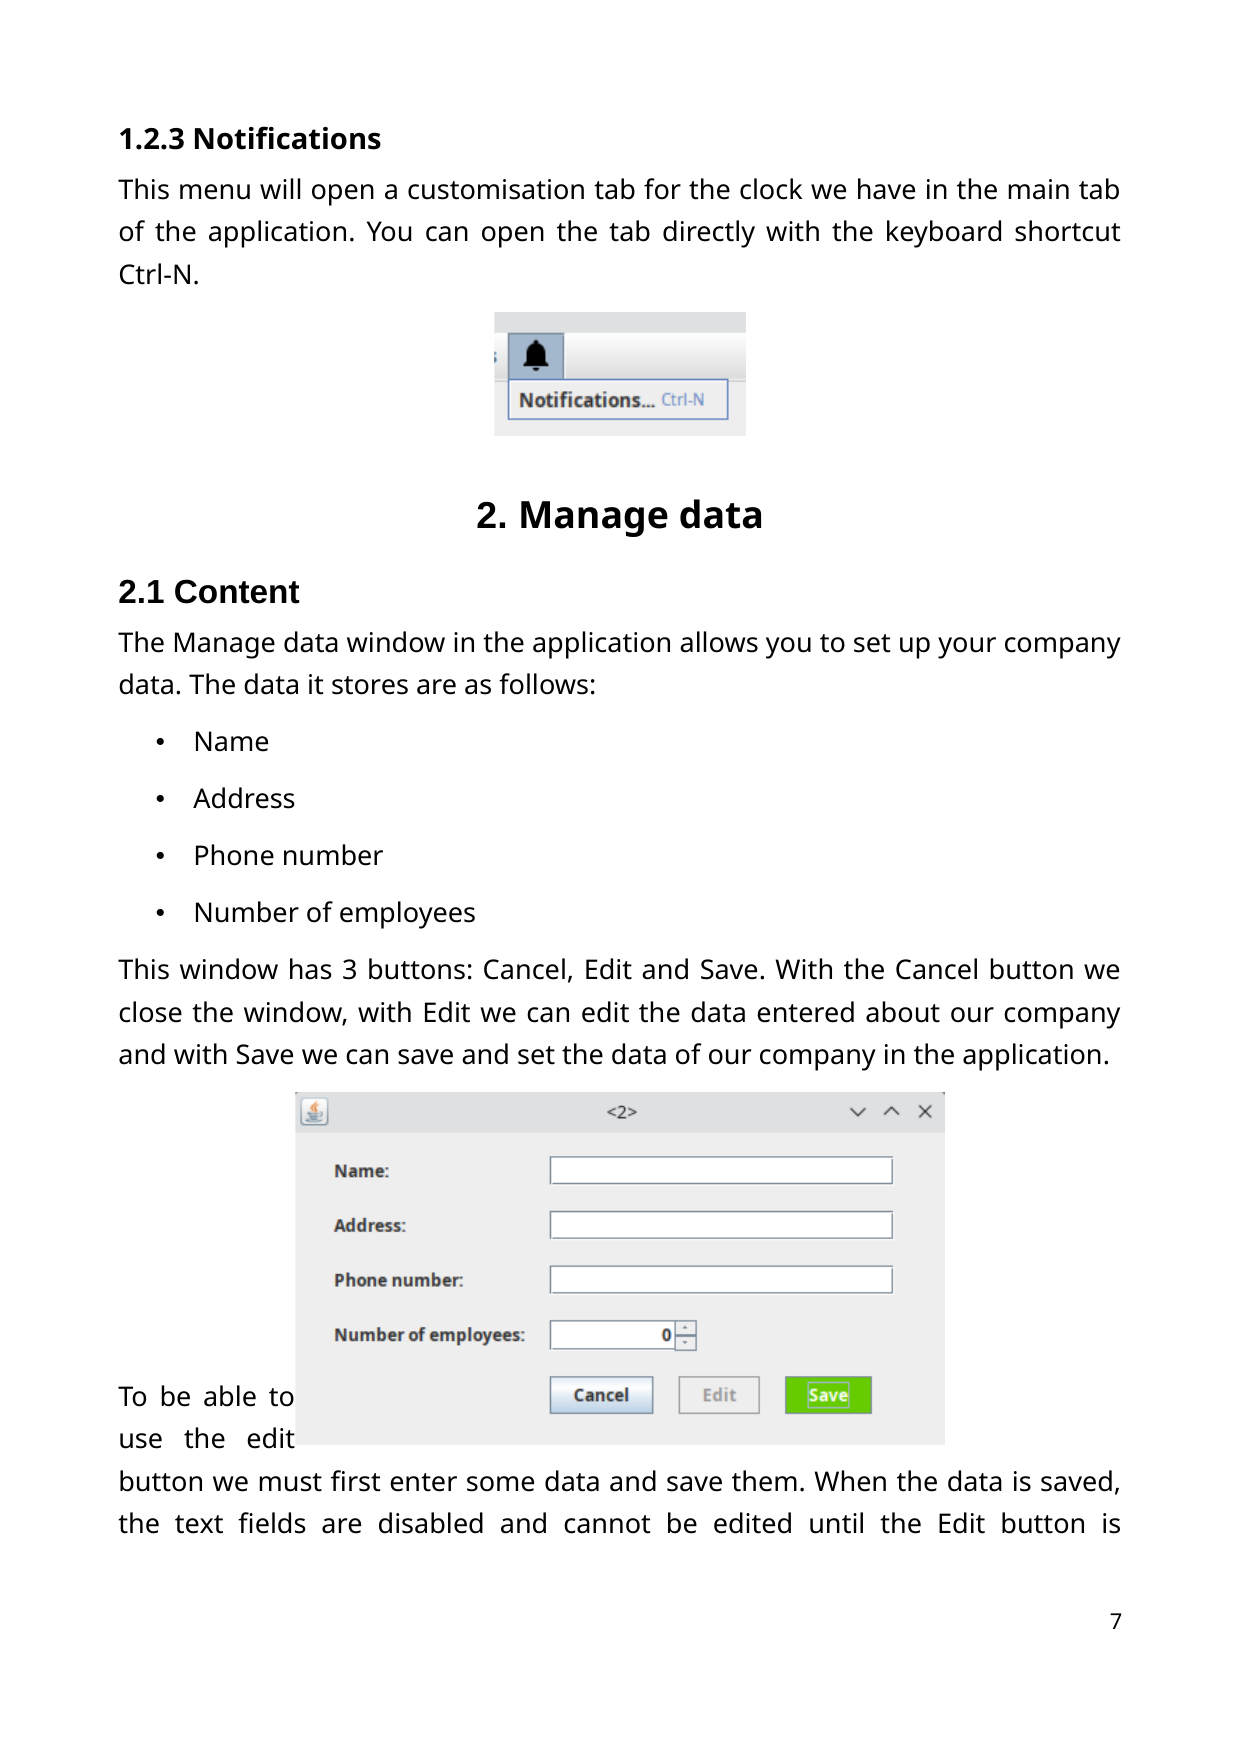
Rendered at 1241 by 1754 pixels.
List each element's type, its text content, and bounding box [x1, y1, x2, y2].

picture [295, 1092, 945, 1445]
subtitle 1.2.3 Notifications [118, 118, 1122, 158]
list Number of employees [156, 894, 1122, 931]
list Phone number [156, 837, 1122, 873]
subtitle 2. Manage data [118, 488, 1122, 539]
subtitle 2.1 Content [118, 572, 1122, 611]
text To be able to use the edit button we must first enter some data and save them. When the data is saved, the text fields are disabled and cannot be edited until the Edit button is [118, 1377, 1122, 1541]
text This window has 3 buttons: Cancel, Edit and Save. With the Cancel button we close the window, with Edit we can edit the data entered about our company and with Save we can save and set the data of our company in the application. [118, 951, 1122, 1072]
text This menu will open a customisation tab for the clock we have in the main tab of the application. You can open the tab directly with the keyboard shortcut Ctrl-N. [118, 170, 1122, 292]
list Name [156, 723, 1122, 759]
text The Manage data window in the application allows you to set up your company data. The data it stores are as follows: [118, 623, 1122, 703]
list Address [156, 780, 1122, 817]
picture [494, 312, 746, 436]
